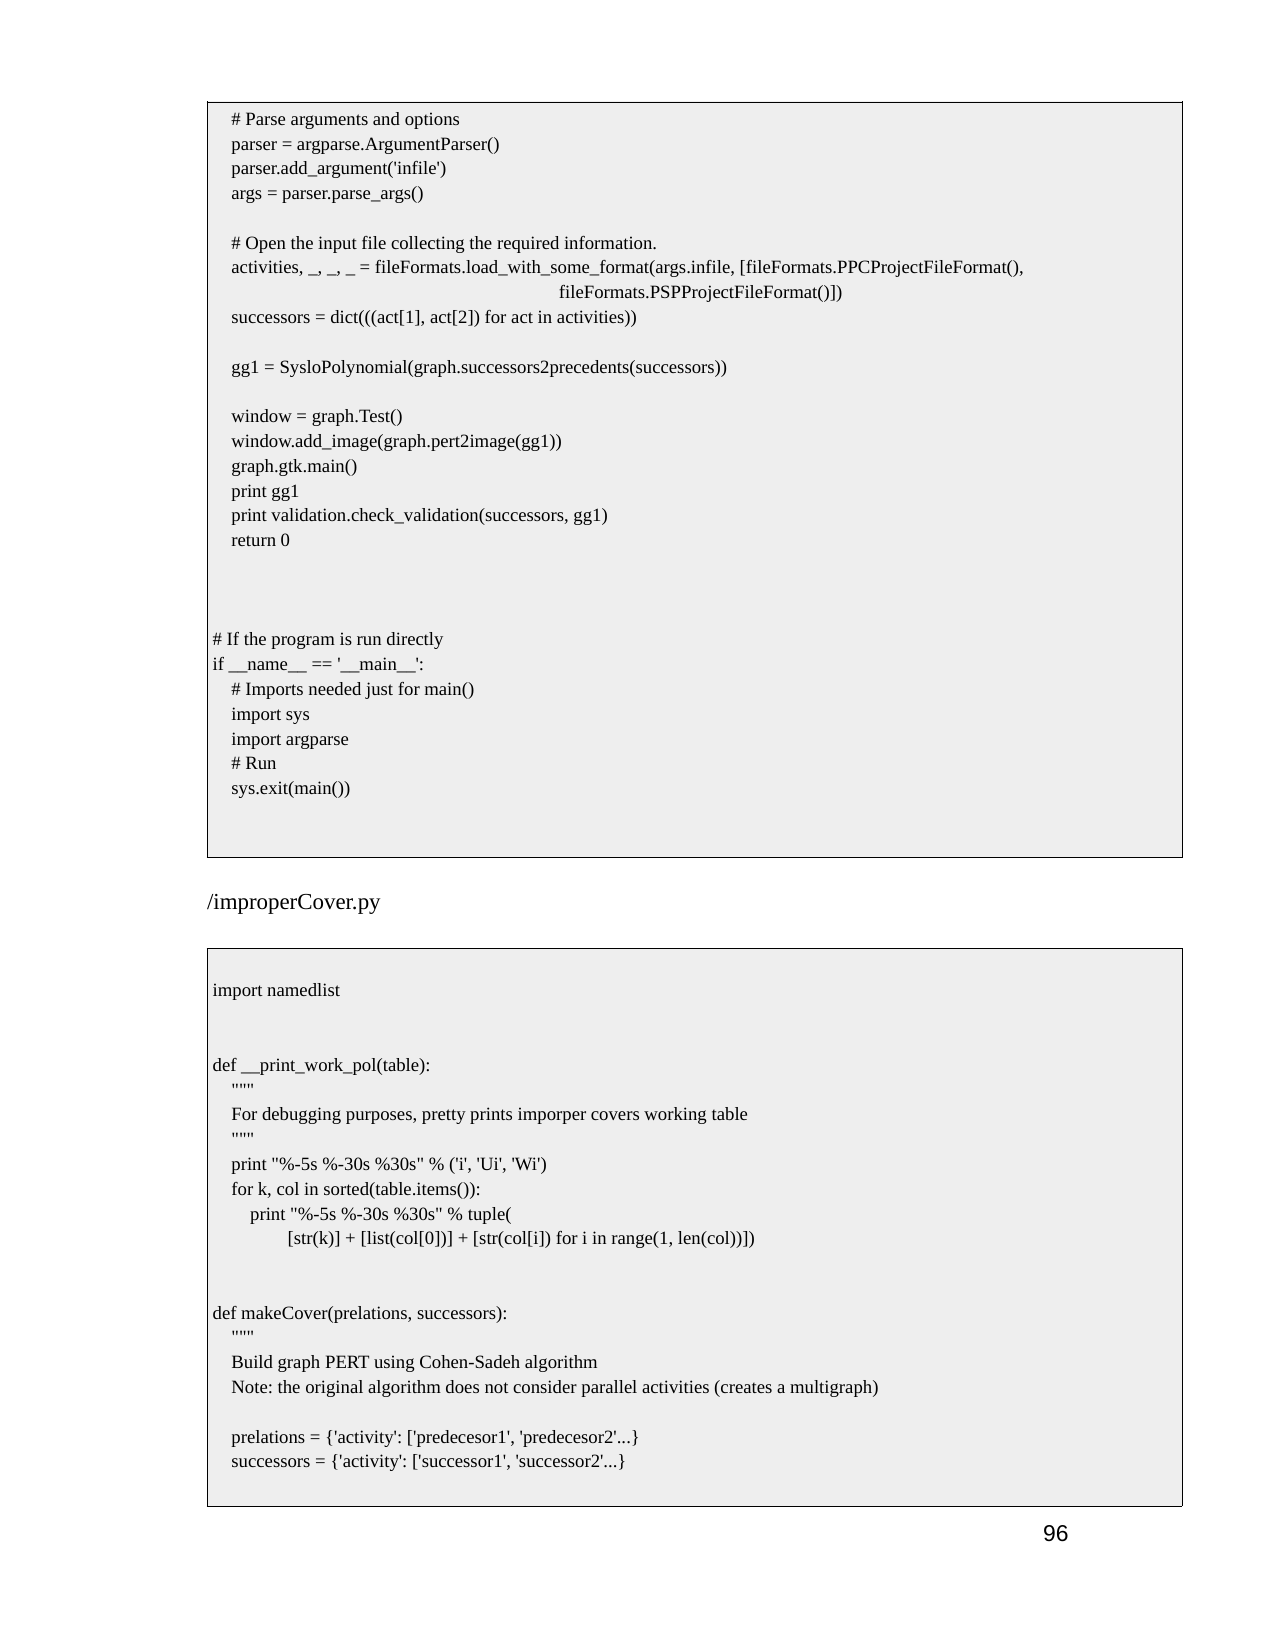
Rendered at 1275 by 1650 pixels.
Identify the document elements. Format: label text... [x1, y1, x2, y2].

text /improperCover.py [207, 888, 1068, 914]
table_header # Parse arguments and options parser = argparse.ArgumentParser() parser.add_argument('infile') args = parser.parse_args() # Open the input file collecting the required information. activities, _, _, _ = fileFormats.load_with_some_format(args.infile, [fileFormats.PPCProjectFileFormat(), fileFormats.PSPProjectFileFormat()]) successors = dict(((act[1], act[2]) for act in activities)) gg1 = SysloPolynomial(graph.successors2precedents(successors)) window = graph.Test() window.add_image(graph.pert2image(gg1)) graph.gtk.main() print gg1 print validation.check_validation(successors, gg1) return 0 # If the program is run directly if __name__ == '__main__': # Imports needed just for main() import sys import argparse # Run sys.exit(main()) [208, 103, 1182, 857]
table_header import namedlist def __print_work_pol(table): """ For debugging purposes, pretty prints imporper covers working table """ print "%-5s %-30s %30s" % ('i', 'Ui', 'Wi') for k, col in sorted(table.items()): print "%-5s %-30s %30s" % tuple( [str(k)] + [list(col[0])] + [str(col[i]) for i in range(1, len(col))]) def makeCover(prelations, successors): """ Build graph PERT using Cohen-Sadeh algorithm Note: the original algorithm does not consider parallel activities (creates a multigraph) prelations = {'activity': ['predecesor1', 'predecesor2'...} successors = {'activity': ['successor1', 'successor2'...} [208, 949, 1182, 1506]
